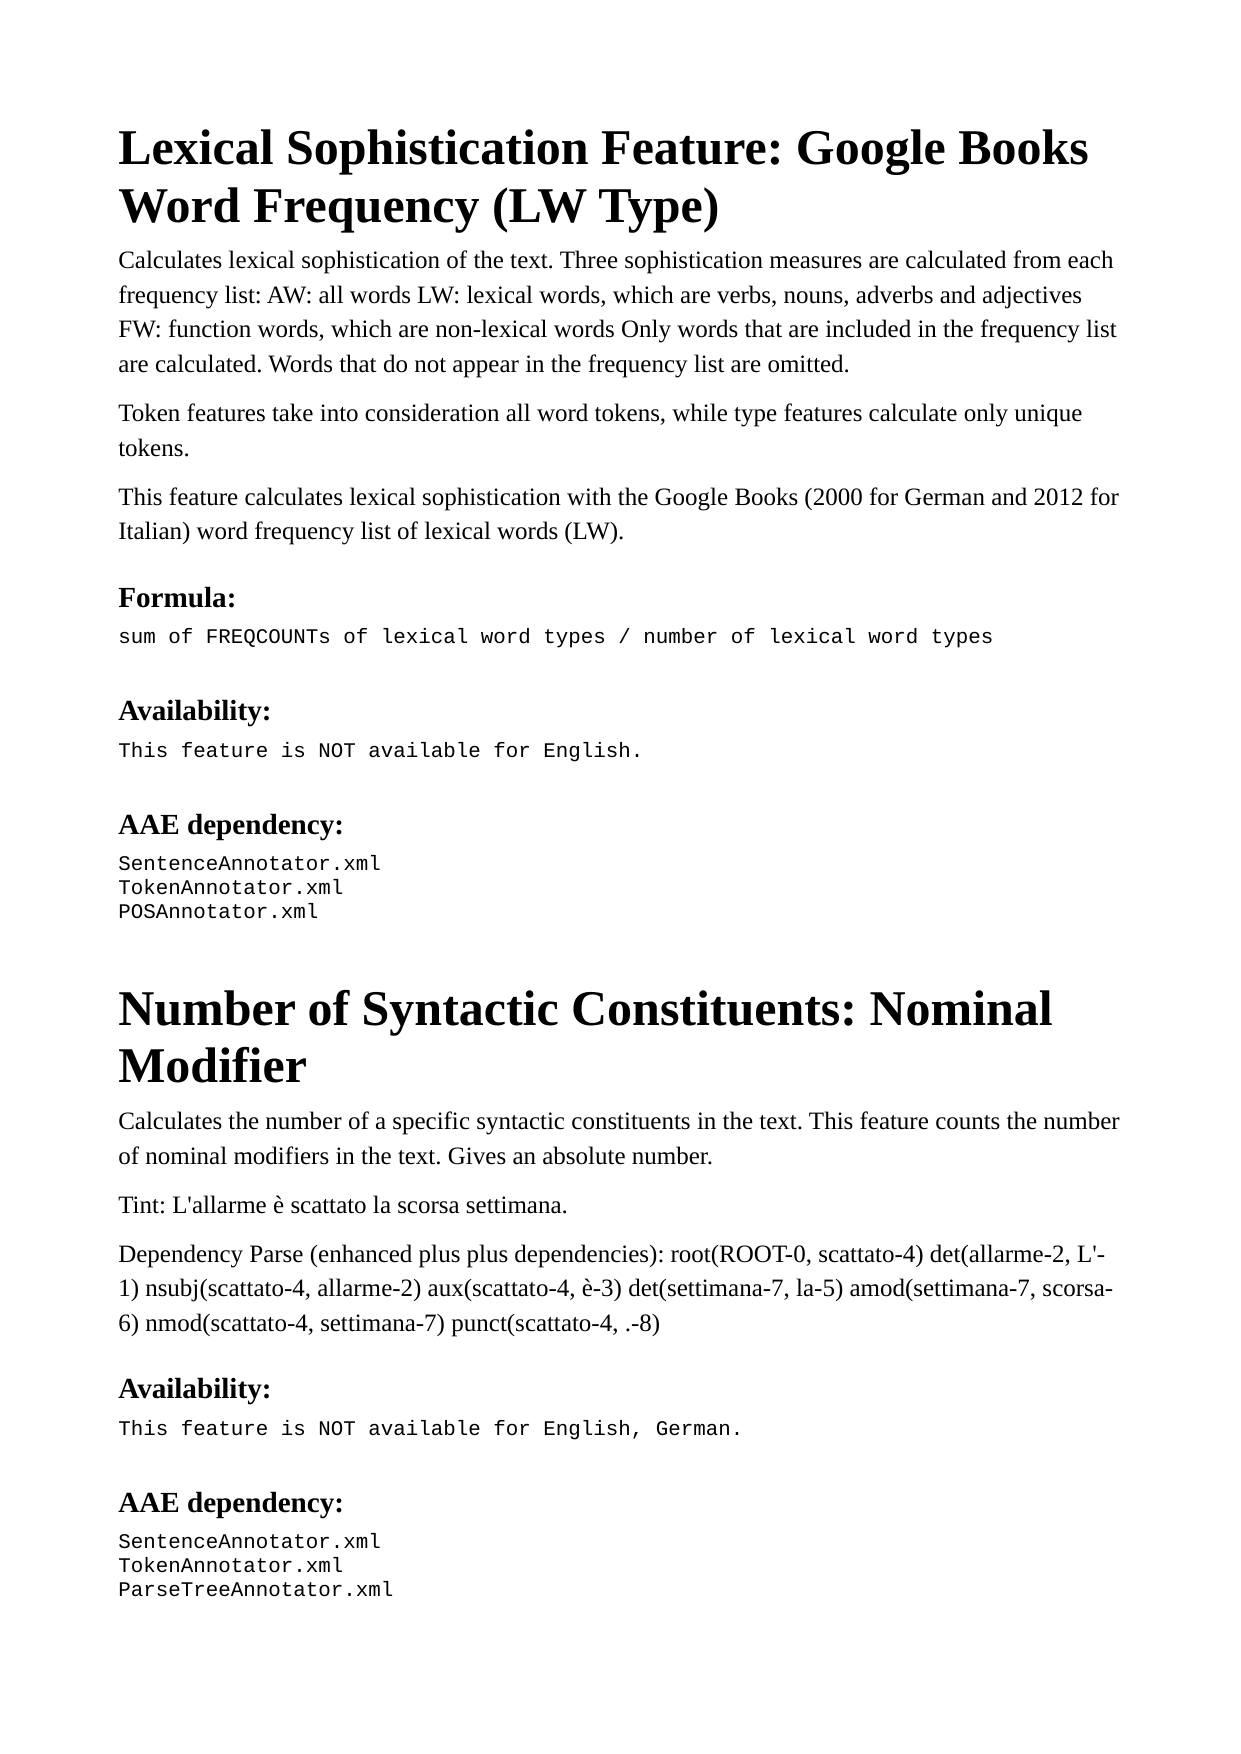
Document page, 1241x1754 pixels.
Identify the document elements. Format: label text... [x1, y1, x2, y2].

text ParseTreeAnnotator.xml [118, 1578, 1122, 1602]
subtitle Availability: [118, 693, 1122, 727]
text Calculates the number of a specific syntactic constituents in the text. This feature counts the number of nominal modifiers in the text. Gives an absolute number. [118, 1106, 1122, 1169]
text TokenAnnotator.xml [118, 1555, 1122, 1578]
subtitle Availability: [118, 1371, 1122, 1405]
subtitle AAE dependency: [118, 807, 1122, 841]
text Calculates lexical sophistication of the text. Three sophistication measures are calculated from each frequency list: AW: all words LW: lexical words, which are verbs, nouns, adverbs and adjectives FW: function words, which are non-lexical words Only words that are included in the frequency list are calculated. Words that do not appear in the frequency list are omitted. [118, 246, 1122, 378]
text This feature is NOT available for English. [118, 739, 1122, 763]
subtitle Formula: [118, 580, 1122, 613]
text This feature is NOT available for English, German. [118, 1417, 1122, 1441]
text This feature calculates lexical sophistication with the Google Books (2000 for German and 2012 for Italian) word frequency list of lexical words (LW). [118, 482, 1122, 545]
text POSAnnotator.xml [118, 901, 1122, 924]
text Token features take into consideration all word tokens, while type features calculate only unique tokens. [118, 398, 1122, 461]
text TokenAnnotator.xml [118, 877, 1122, 901]
text Tint: L'allarme è scattato la scorsa settimana. [118, 1190, 1122, 1218]
text Dependency Parse (enhanced plus plus dependencies): root(ROOT-0, scattato-4) det(allarme-2, L'-1) nsubj(scattato-4, allarme-2) aux(scattato-4, è-3) det(settimana-7, la-5) amod(settimana-7, scorsa-6) nmod(scattato-4, settimana-7) punct(scattato-4, .-8) [118, 1239, 1122, 1337]
text sum of FREQCOUNTs of lexical word types / number of lexical word types [118, 626, 1122, 649]
subtitle AAE dependency: [118, 1485, 1122, 1519]
text SentenceAnnotator.xml [118, 1531, 1122, 1555]
text SentenceAnnotator.xml [118, 853, 1122, 877]
subtitle Number of Syntactic Constituents: Nominal Modifier [118, 979, 1122, 1094]
subtitle Lexical Sophistication Feature: Google Books Word Frequency (LW Type) [118, 118, 1122, 233]
